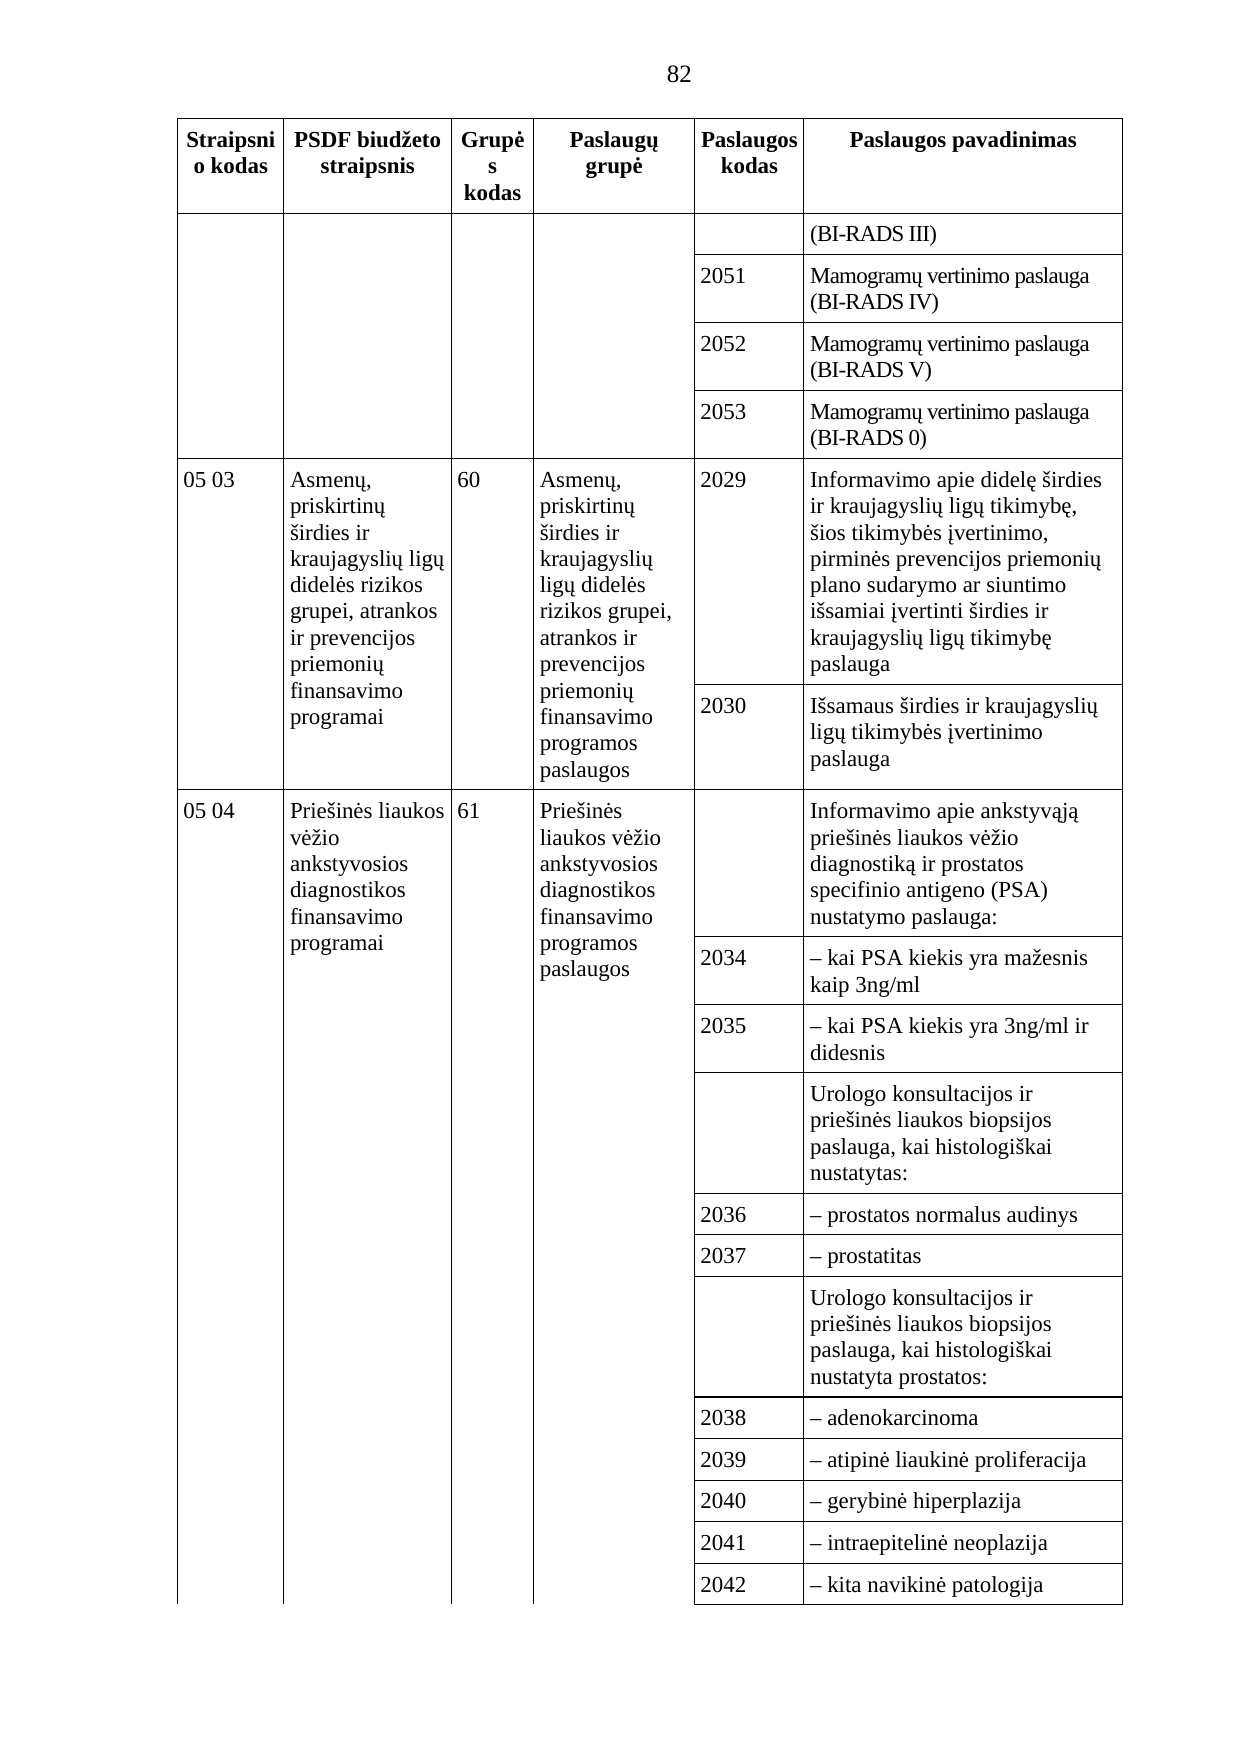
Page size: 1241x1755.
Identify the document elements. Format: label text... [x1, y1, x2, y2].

table_cell [284, 1193, 451, 1234]
table_cell [178, 1563, 283, 1604]
table_header PSDF biudžeto straipsnis [284, 119, 451, 212]
table_cell [695, 1277, 803, 1396]
table_cell [452, 214, 533, 254]
table_cell Mamogramų vertinimo paslauga (BI-RADS 0) [804, 391, 1122, 458]
table_cell [695, 790, 803, 936]
table_cell Informavimo apie ankstyvąją priešinės liaukos vėžio diagnostiką ir prostatos specifinio antigeno (PSA) nustatymo paslauga: [804, 790, 1122, 936]
table_cell Urologo konsultacijos ir priešinės liaukos biopsijos paslauga, kai histologiškai nustatyta prostatos: [804, 1277, 1122, 1396]
table_cell [534, 1193, 694, 1234]
table_cell [178, 1004, 283, 1072]
table_header Paslaugos pavadinimas [804, 119, 1122, 212]
table_cell [178, 936, 283, 1004]
table_cell [534, 1234, 694, 1276]
table_cell – prostatos normalus audinys [804, 1194, 1122, 1234]
table_cell Informavimo apie didelę širdies ir kraujagyslių ligų tikimybę, šios tikimybės įvertinimo, pirminės prevencijos priemonių plano sudarymo ar siuntimo išsamiai įvertinti širdies ir kraujagyslių ligų tikimybę paslauga [804, 459, 1122, 684]
table_cell 2052 [695, 323, 803, 390]
table_cell [534, 1563, 694, 1604]
table_cell [534, 254, 694, 322]
table_cell – kita navikinė patologija [804, 1564, 1122, 1604]
table_cell [178, 1234, 283, 1276]
table_cell [178, 1072, 283, 1193]
table_cell [284, 322, 451, 390]
table_cell [284, 1438, 451, 1479]
table_cell [452, 1480, 533, 1521]
table_cell [284, 1563, 451, 1604]
table_cell 05 04 [178, 790, 283, 936]
table_cell 2036 [695, 1194, 803, 1234]
table_cell 2042 [695, 1564, 803, 1604]
table_cell 2041 [695, 1522, 803, 1563]
table_cell [284, 390, 451, 458]
table_cell [452, 1234, 533, 1276]
table_cell Mamogramų vertinimo paslauga (BI-RADS V) [804, 323, 1122, 390]
table_cell Išsamaus širdies ir kraujagyslių ligų tikimybės įvertinimo paslauga [804, 685, 1122, 789]
table_cell 2030 [695, 685, 803, 789]
table_cell [284, 214, 451, 254]
table_cell 2053 [695, 391, 803, 458]
table_cell [178, 1276, 283, 1396]
table_cell [178, 684, 283, 789]
table_cell 2029 [695, 459, 803, 684]
table_cell [452, 936, 533, 1004]
table_cell (BI-RADS III) [804, 214, 1122, 254]
table_cell [695, 214, 803, 254]
table_cell [452, 1521, 533, 1563]
table_cell 2035 [695, 1005, 803, 1072]
table_cell [534, 1480, 694, 1521]
table_cell [178, 1438, 283, 1479]
table_cell [695, 1073, 803, 1193]
table_cell [284, 1004, 451, 1072]
table_cell 2037 [695, 1235, 803, 1276]
table_cell 2051 [695, 255, 803, 322]
table_cell [452, 1438, 533, 1479]
table_cell 2040 [695, 1481, 803, 1521]
table_cell [452, 1072, 533, 1193]
table_cell [178, 1521, 283, 1563]
table_cell [534, 214, 694, 254]
table_cell [534, 390, 694, 458]
table_cell Priešinės liaukos vėžio ankstyvosios diagnostikos finansavimo programos paslaugos [534, 790, 694, 1004]
table_cell – intraepitelinė neoplazija [804, 1522, 1122, 1563]
table_cell [452, 1193, 533, 1234]
table_cell – kai PSA kiekis yra mažesnis kaip 3ng/ml [804, 937, 1122, 1004]
table_cell [534, 1276, 694, 1396]
table_cell Asmenų, priskirtinų širdies ir kraujagyslių ligų didelės rizikos grupei, atrankos ir prevencijos priemonių finansavimo programos paslaugos [534, 459, 694, 789]
table_header Paslaugos kodas [695, 119, 803, 212]
table_cell Asmenų, priskirtinų širdies ir kraujagyslių ligų didelės rizikos grupei, atrankos ir prevencijos priemonių finansavimo programai [284, 459, 451, 789]
table_cell [452, 322, 533, 390]
table_cell – gerybinė hiperplazija [804, 1481, 1122, 1521]
table_cell [178, 1396, 283, 1438]
table_cell [452, 390, 533, 458]
table_cell [284, 1521, 451, 1563]
table_cell 2038 [695, 1398, 803, 1438]
table_cell [284, 1072, 451, 1193]
table_cell [452, 684, 533, 789]
table_cell 05 03 [178, 459, 283, 684]
table_cell [284, 1234, 451, 1276]
table_cell [452, 1563, 533, 1604]
table_cell [284, 254, 451, 322]
table_cell [534, 1396, 694, 1438]
table_cell – adenokarcinoma [804, 1398, 1122, 1438]
table_cell [452, 1396, 533, 1438]
table_cell [178, 390, 283, 458]
table_cell Priešinės liaukos vėžio ankstyvosios diagnostikos finansavimo programai [284, 790, 451, 1004]
table_cell [284, 1276, 451, 1396]
table_cell 2034 [695, 937, 803, 1004]
table_cell – prostatitas [804, 1235, 1122, 1276]
table_cell [534, 322, 694, 390]
table_cell [534, 1004, 694, 1072]
table_cell [178, 214, 283, 254]
table_cell [452, 1276, 533, 1396]
table_header Paslaugų grupė [534, 119, 694, 212]
table_cell [284, 1396, 451, 1438]
table_cell [178, 1193, 283, 1234]
table_cell [534, 1521, 694, 1563]
table_header Straipsnio kodas [178, 119, 283, 212]
table_cell – kai PSA kiekis yra 3ng/ml ir didesnis [804, 1005, 1122, 1072]
table_cell [534, 1438, 694, 1479]
table_cell 60 [452, 459, 533, 684]
table_header Grupės kodas [452, 119, 533, 212]
table_cell [178, 254, 283, 322]
table_cell [284, 1480, 451, 1521]
table_cell Mamogramų vertinimo paslauga (BI-RADS IV) [804, 255, 1122, 322]
table_cell [178, 1480, 283, 1521]
table_cell 2039 [695, 1439, 803, 1479]
table_cell [452, 254, 533, 322]
table_cell – atipinė liaukinė proliferacija [804, 1439, 1122, 1479]
table_cell 61 [452, 790, 533, 936]
table_cell Urologo konsultacijos ir priešinės liaukos biopsijos paslauga, kai histologiškai nustatytas: [804, 1073, 1122, 1193]
table_cell [452, 1004, 533, 1072]
table_cell [178, 322, 283, 390]
table_cell [534, 1072, 694, 1193]
